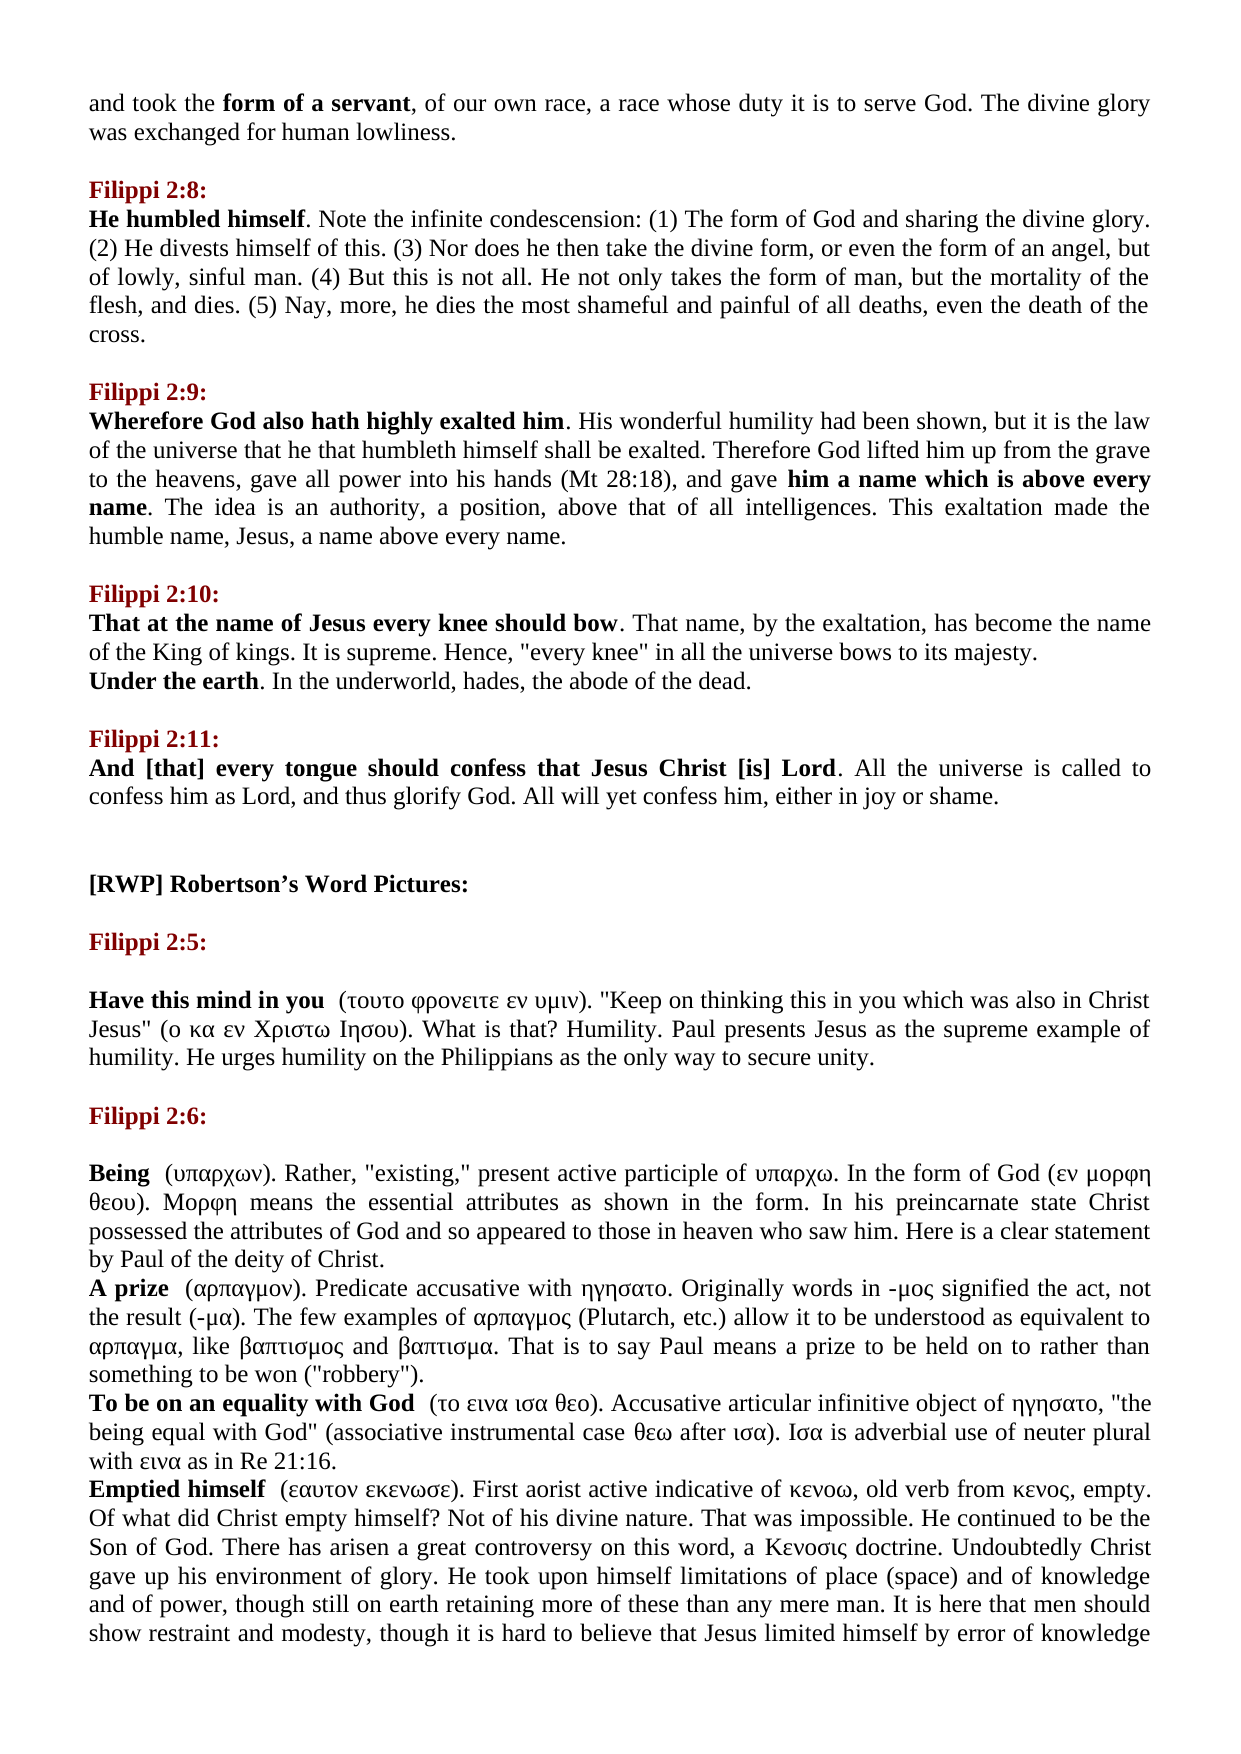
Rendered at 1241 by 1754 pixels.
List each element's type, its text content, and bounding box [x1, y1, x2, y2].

text Filippi 2:9: [88, 377, 1152, 406]
text He humbled himself. Note the infinite condescension: (1) The form of God and sharing the divine glory. (2) He divests himself of this. (3) Nor does he then take the divine form, or even the form of an angel, but of lowly, sinful man. (4) But this is not all. He not only takes the form of man, but the mortality of the flesh, and dies. (5) Nay, more, he dies the most shameful and painful of all deaths, even the death of the cross. [88, 204, 1152, 348]
text Have this mind in you (τουτο φρονειτε εν υμιν). "Keep on thinking this in you which was also in Christ Jesus" (ο κα εν Χριστω Ιησου). What is that? Humility. Paul presents Jesus as the supreme example of humility. He urges humility on the Philippians as the only way to secure unity. [88, 985, 1152, 1071]
text Being (υπαρχων). Rather, "existing," present active participle of υπαρχω. In the form of God (εν μορφη θεου). Μορφη means the essential attributes as shown in the form. In his preincarnate state Christ possessed the attributes of God and so appeared to those in heaven who saw him. Here is a clear statement by Paul of the deity of Christ. [88, 1158, 1152, 1273]
text That at the name of Jesus every knee should bow. That name, by the exaltation, has become the name of the King of kings. It is supreme. Hence, "every knee" in all the universe bows to its majesty. Under the earth. In the underworld, hades, the abode of the dead. [88, 608, 1152, 694]
text and took the form of a servant, of our own race, a race whose duty it is to serve God. The divine glory was exchanged for human lowliness. [88, 88, 1152, 146]
text Filippi 2:8: [88, 176, 1152, 204]
text And [that] every tongue should confess that Jesus Christ [is] Lord. All the universe is called to confess him as Lord, and thus glorify God. All will yet confess him, either in joy or shame. [88, 753, 1152, 810]
text Filippi 2:11: [88, 724, 1152, 753]
text Emptied himself (εαυτον εκενωσε). First aorist active indicative of κενοω, old verb from κενος, empty. Of what did Christ empty himself? Not of his divine nature. That was impossible. He continued to be the Son of God. There has arisen a great controversy on this word, a Κενοσις doctrine. Undoubtedly Christ gave up his environment of glory. He took upon himself limitations of place (space) and of knowledge and of power, though still on earth retaining more of these than any mere man. It is here that men should show restraint and modesty, though it is hard to believe that Jesus limited himself by error of knowledge [88, 1474, 1152, 1647]
text Filippi 2:6: [88, 1101, 1152, 1129]
text To be on an equality with God (το εινα ισα θεο). Accusative articular infinitive object of ηγησατο, "the being equal with God" (associative instrumental case θεω after ισα). Ισα is adverbial use of neuter plural with εινα as in Re 21:16. [88, 1388, 1152, 1474]
text [RWP] Robertson’s Word Pictures: [88, 869, 1152, 898]
text Wherefore God also hath highly exalted him. His wonderful humility had been shown, but it is the law of the universe that he that humbleth himself shall be exalted. Therefore God lifted him up from the grave to the heavens, gave all power into his hands (Mt 28:18), and gave him a name which is above every name. The idea is an authority, a position, above that of all intelligences. This exaltation made the humble name, Jesus, a name above every name. [88, 406, 1152, 550]
text Filippi 2:5: [88, 927, 1152, 956]
text Filippi 2:10: [88, 579, 1152, 608]
text A prize (αρπαγμον). Predicate accusative with ηγησατο. Originally words in -μος signified the act, not the result (-μα). The few examples of αρπαγμος (Plutarch, etc.) allow it to be understood as equivalent to αρπαγμα, like βαπτισμος and βαπτισμα. That is to say Paul means a prize to be held on to rather than something to be won ("robbery"). [88, 1273, 1152, 1388]
